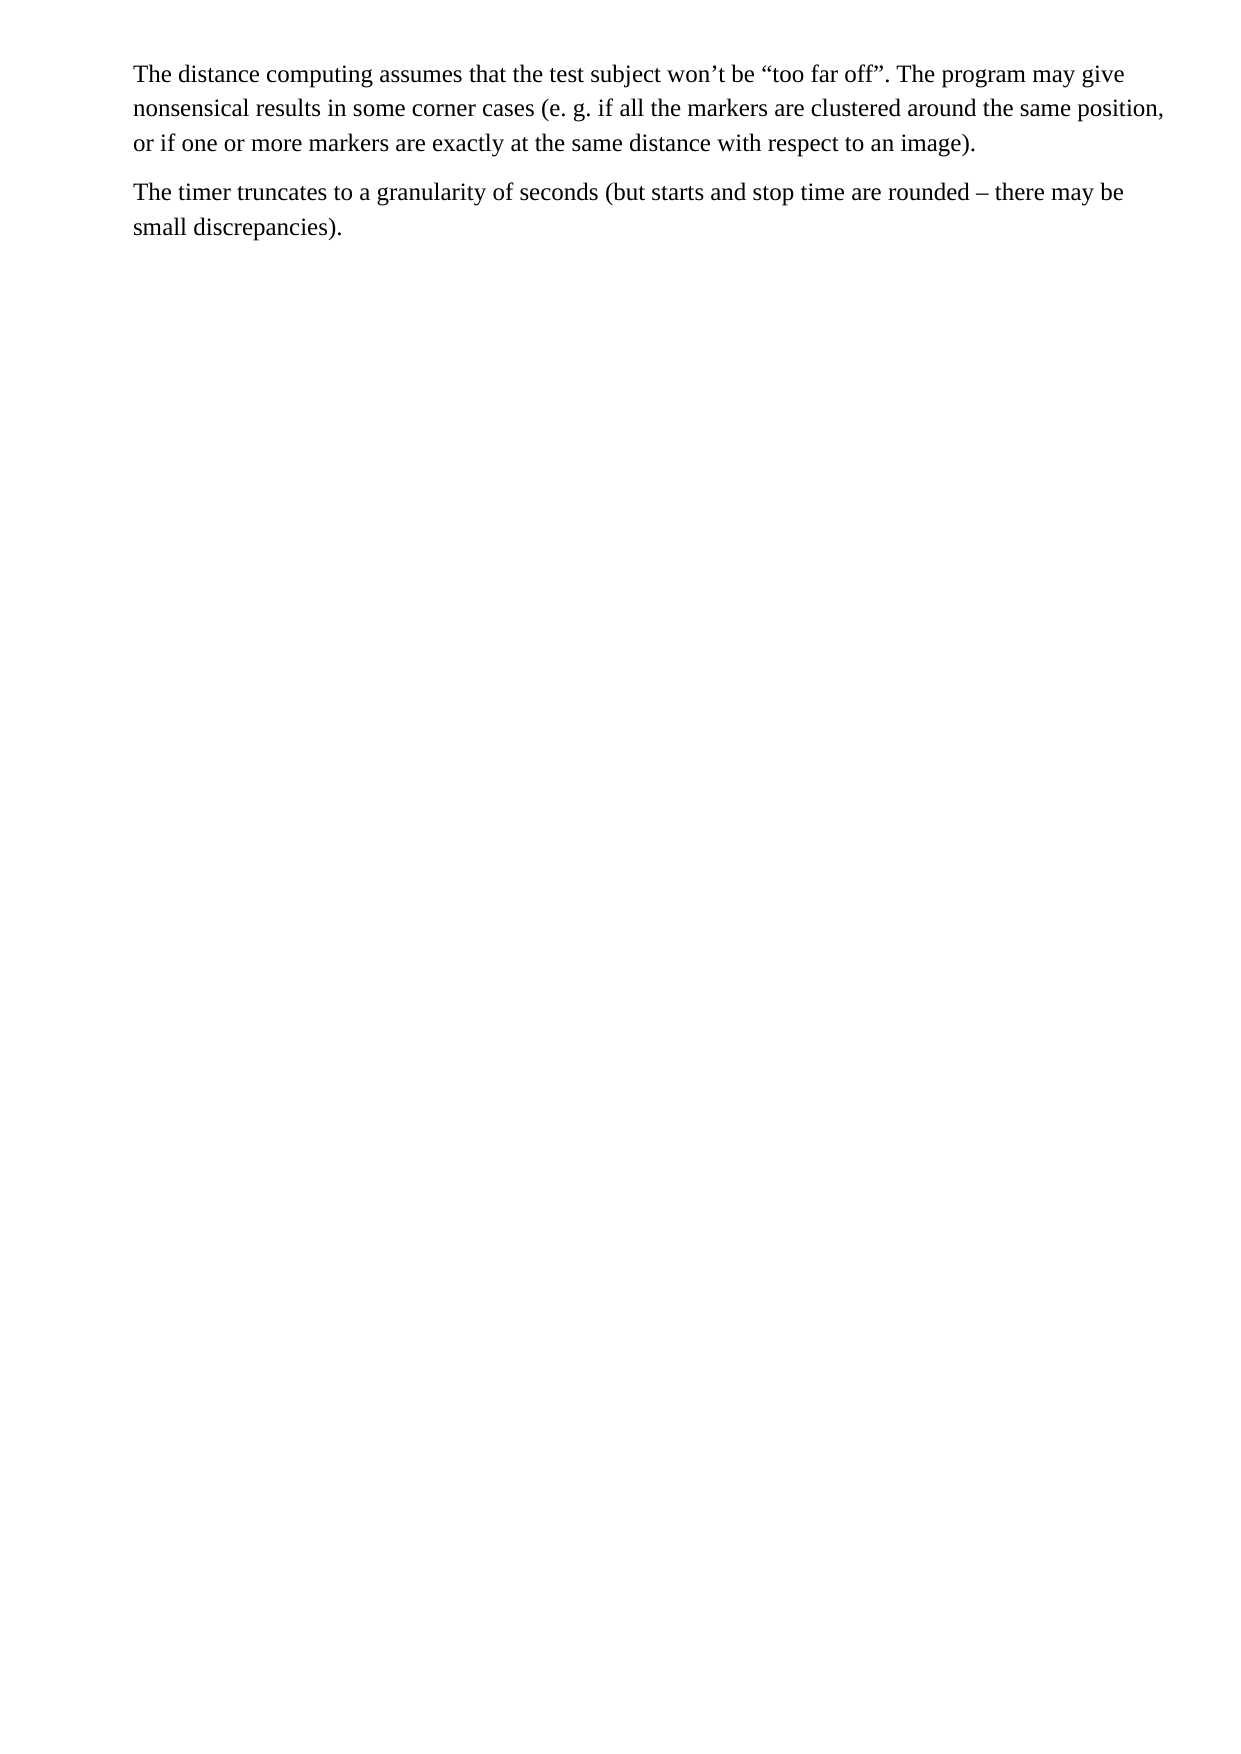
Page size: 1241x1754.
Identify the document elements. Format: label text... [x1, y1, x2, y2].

text The timer truncates to a granularity of seconds (but starts and stop time are rounded – there may be small discrepancies). [133, 177, 1181, 240]
text The distance computing assumes that the test subject won’t be “too far off”. The program may give nonsensical results in some corner cases (e. g. if all the markers are clustered around the same position, or if one or more markers are exactly at the same distance with respect to an image). [133, 59, 1181, 157]
